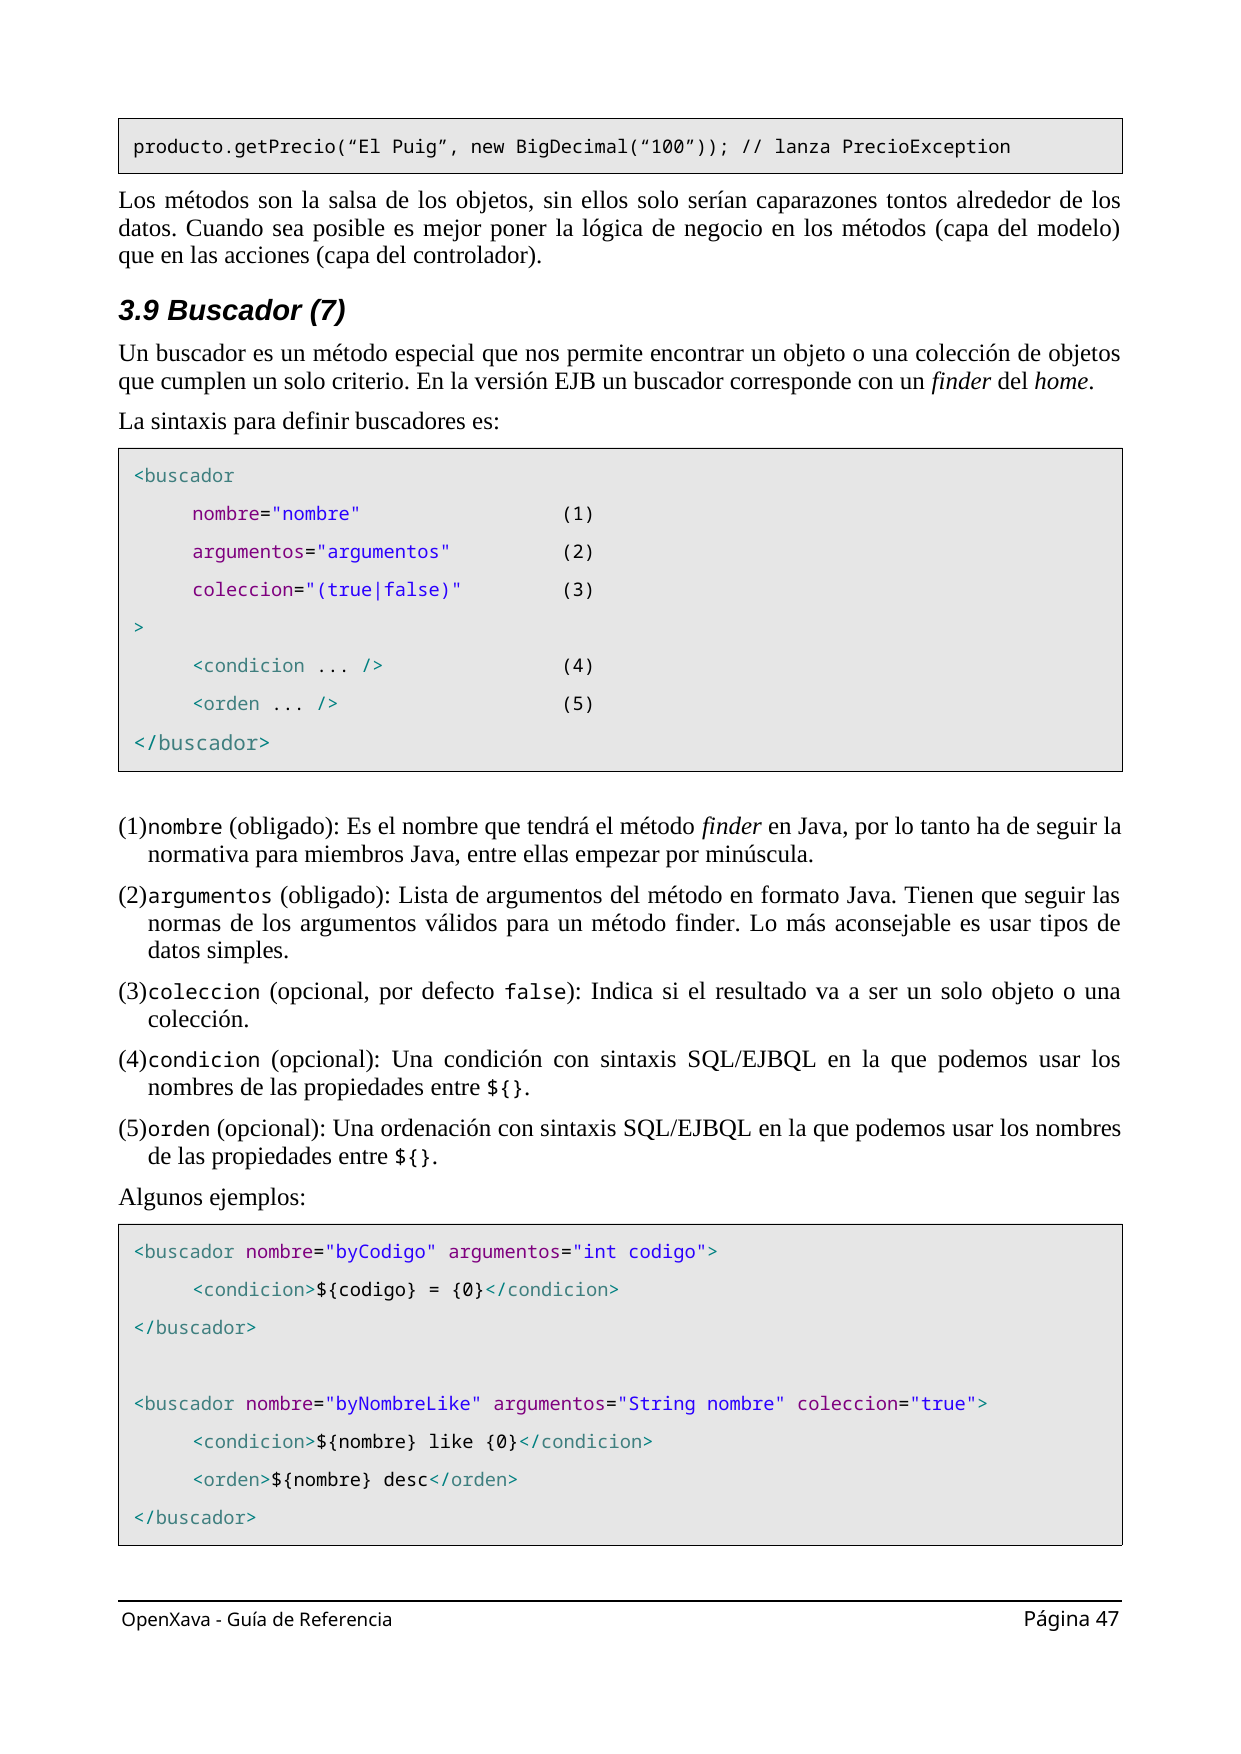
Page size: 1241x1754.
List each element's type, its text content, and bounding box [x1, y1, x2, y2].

text nombre="nombre" (1) [119, 485, 1122, 523]
list coleccion (opcional, por defecto false): Indica si el resultado va a ser un solo objeto o una colección. [118, 977, 1122, 1033]
text </buscador> [119, 713, 1122, 771]
text <buscador [119, 449, 1122, 485]
text Los métodos son la salsa de los objetos, sin ellos solo serían caparazones tontos alrededor de los datos. Cuando sea posible es mejor poner la lógica de negocio en los métodos (capa del modelo) que en las acciones (capa del controlador). [118, 186, 1122, 269]
text > [119, 599, 1122, 637]
text Un buscador es un método especial que nos permite encontrar un objeto o una colección de objetos que cumplen un solo criterio. En la versión EJB un buscador corresponde con un finder del home. [118, 339, 1122, 395]
text </buscador> [119, 1489, 1122, 1545]
list argumentos (obligado): Lista de argumentos del método en formato Java. Tienen que seguir las normas de los argumentos válidos para un método finder. Lo más aconsejable es usar tipos de datos simples. [118, 881, 1122, 964]
text </buscador> [119, 1299, 1122, 1337]
text coleccion="(true|false)" (3) [119, 561, 1122, 599]
list nombre (obligado): Es el nombre que tendrá el método finder en Java, por lo tanto ha de seguir la normativa para miembros Java, entre ellas empezar por minúscula. [118, 812, 1122, 868]
text <buscador nombre="byCodigo" argumentos="int codigo"> [119, 1225, 1122, 1261]
subtitle Buscador (7) [118, 294, 1122, 327]
list orden (opcional): Una ordenación con sintaxis SQL/EJBQL en la que podemos usar los nombres de las propiedades entre ${}. [118, 1114, 1122, 1171]
text <orden ... /> (5) [119, 676, 1122, 713]
text producto.getPrecio(“El Puig”, new BigDecimal(“100”)); // lanza PrecioException [119, 119, 1122, 173]
list condicion (opcional): Una condición con sintaxis SQL/EJBQL en la que podemos usar los nombres de las propiedades entre ${}. [118, 1045, 1122, 1102]
text <condicion>${codigo} = {0}</condicion> [119, 1261, 1122, 1299]
text Algunos ejemplos: [118, 1183, 1122, 1211]
text La sintaxis para definir buscadores es: [118, 407, 1122, 435]
text <condicion ... /> (4) [119, 637, 1122, 676]
text argumentos="argumentos" (2) [119, 523, 1122, 561]
text <orden>${nombre} desc</orden> [119, 1452, 1122, 1489]
text <condicion>${nombre} like {0}</condicion> [119, 1413, 1122, 1452]
text <buscador nombre="byNombreLike" argumentos="String nombre" coleccion="true"> [119, 1376, 1122, 1413]
